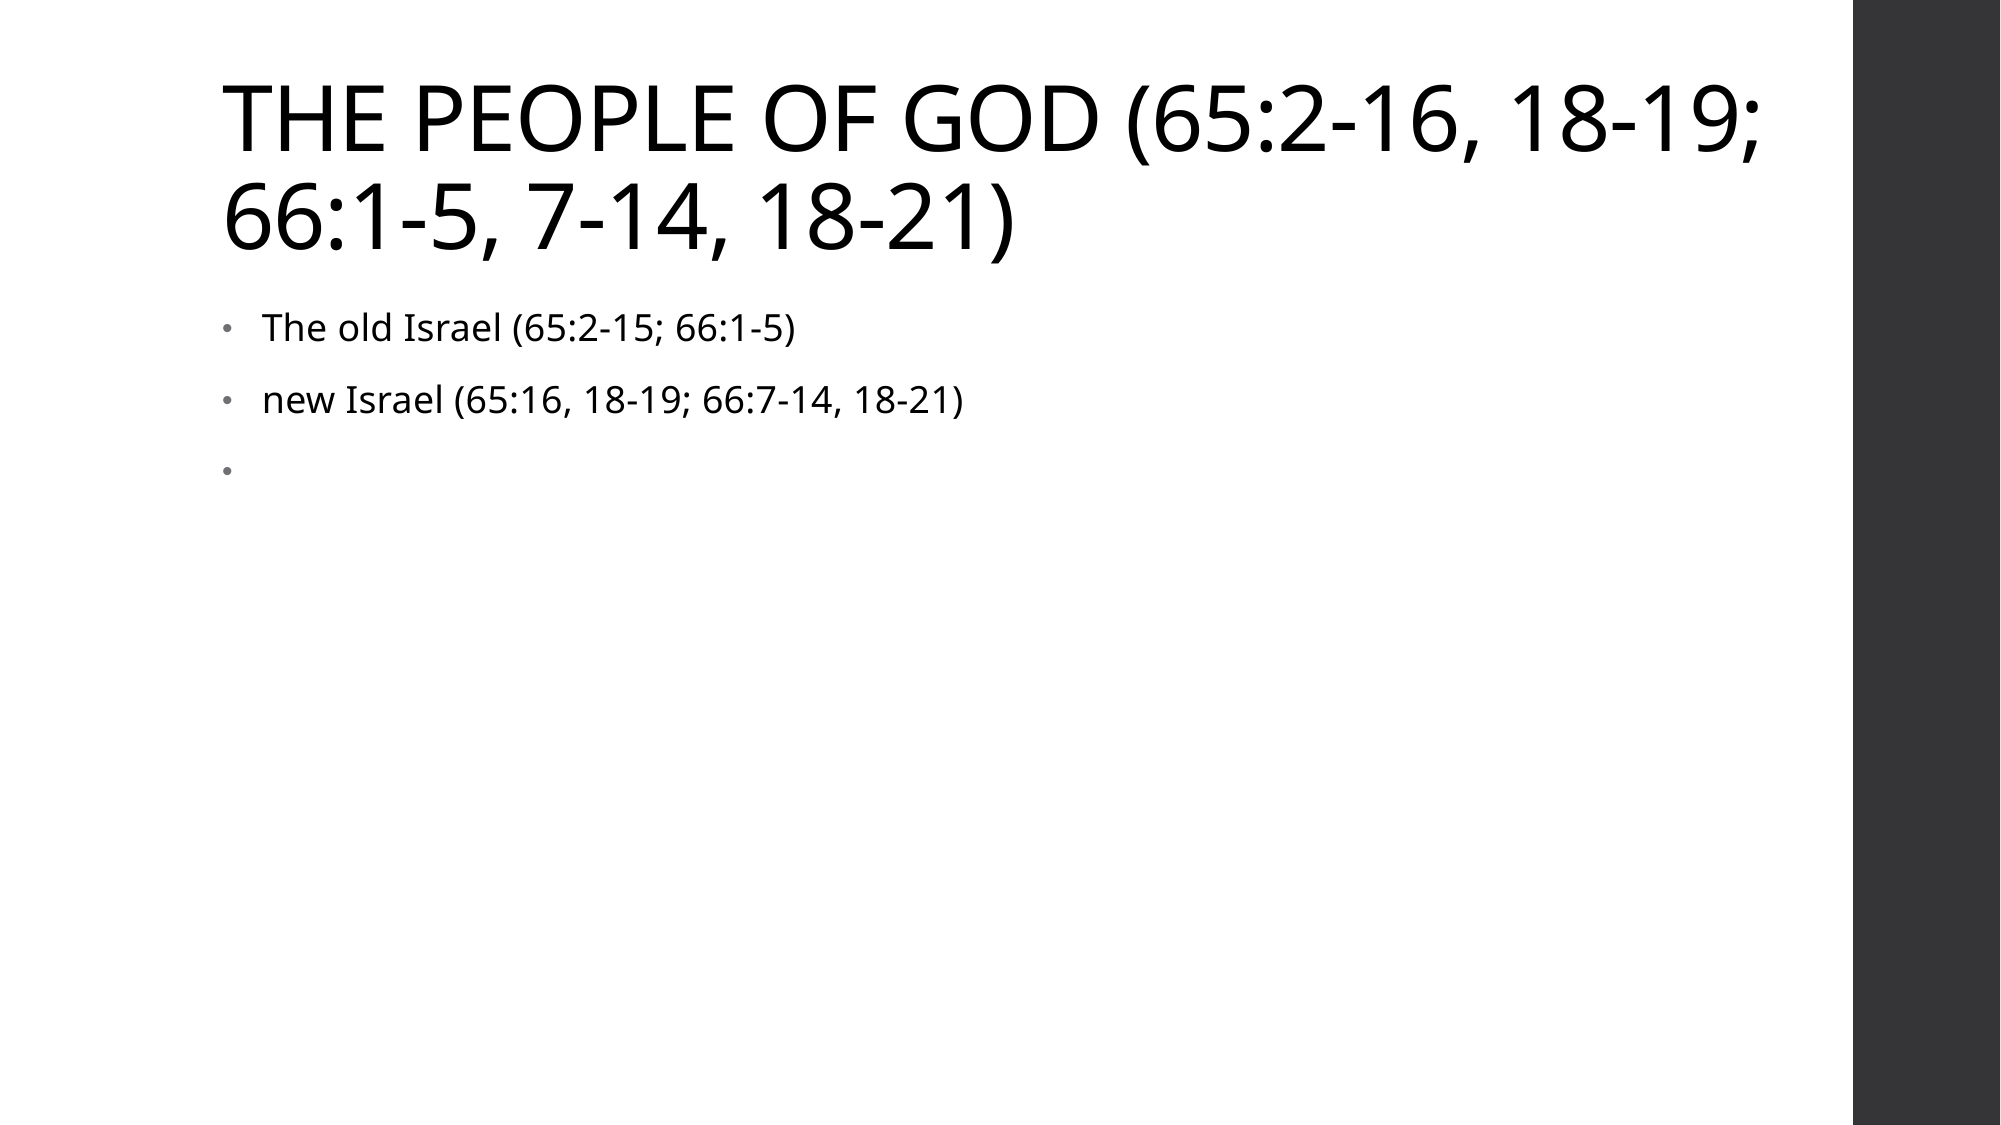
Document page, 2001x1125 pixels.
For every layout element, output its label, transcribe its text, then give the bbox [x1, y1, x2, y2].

title THE PEOPLE OF GOD (65:2-16, 18-19; 66:1-5, 7-14, 18-21) [206, 60, 1797, 278]
list The old Israel (65:2-15; 66:1-5) new Israel (65:16, 18-19; 66:7-14, 18-21) [206, 299, 1617, 1014]
